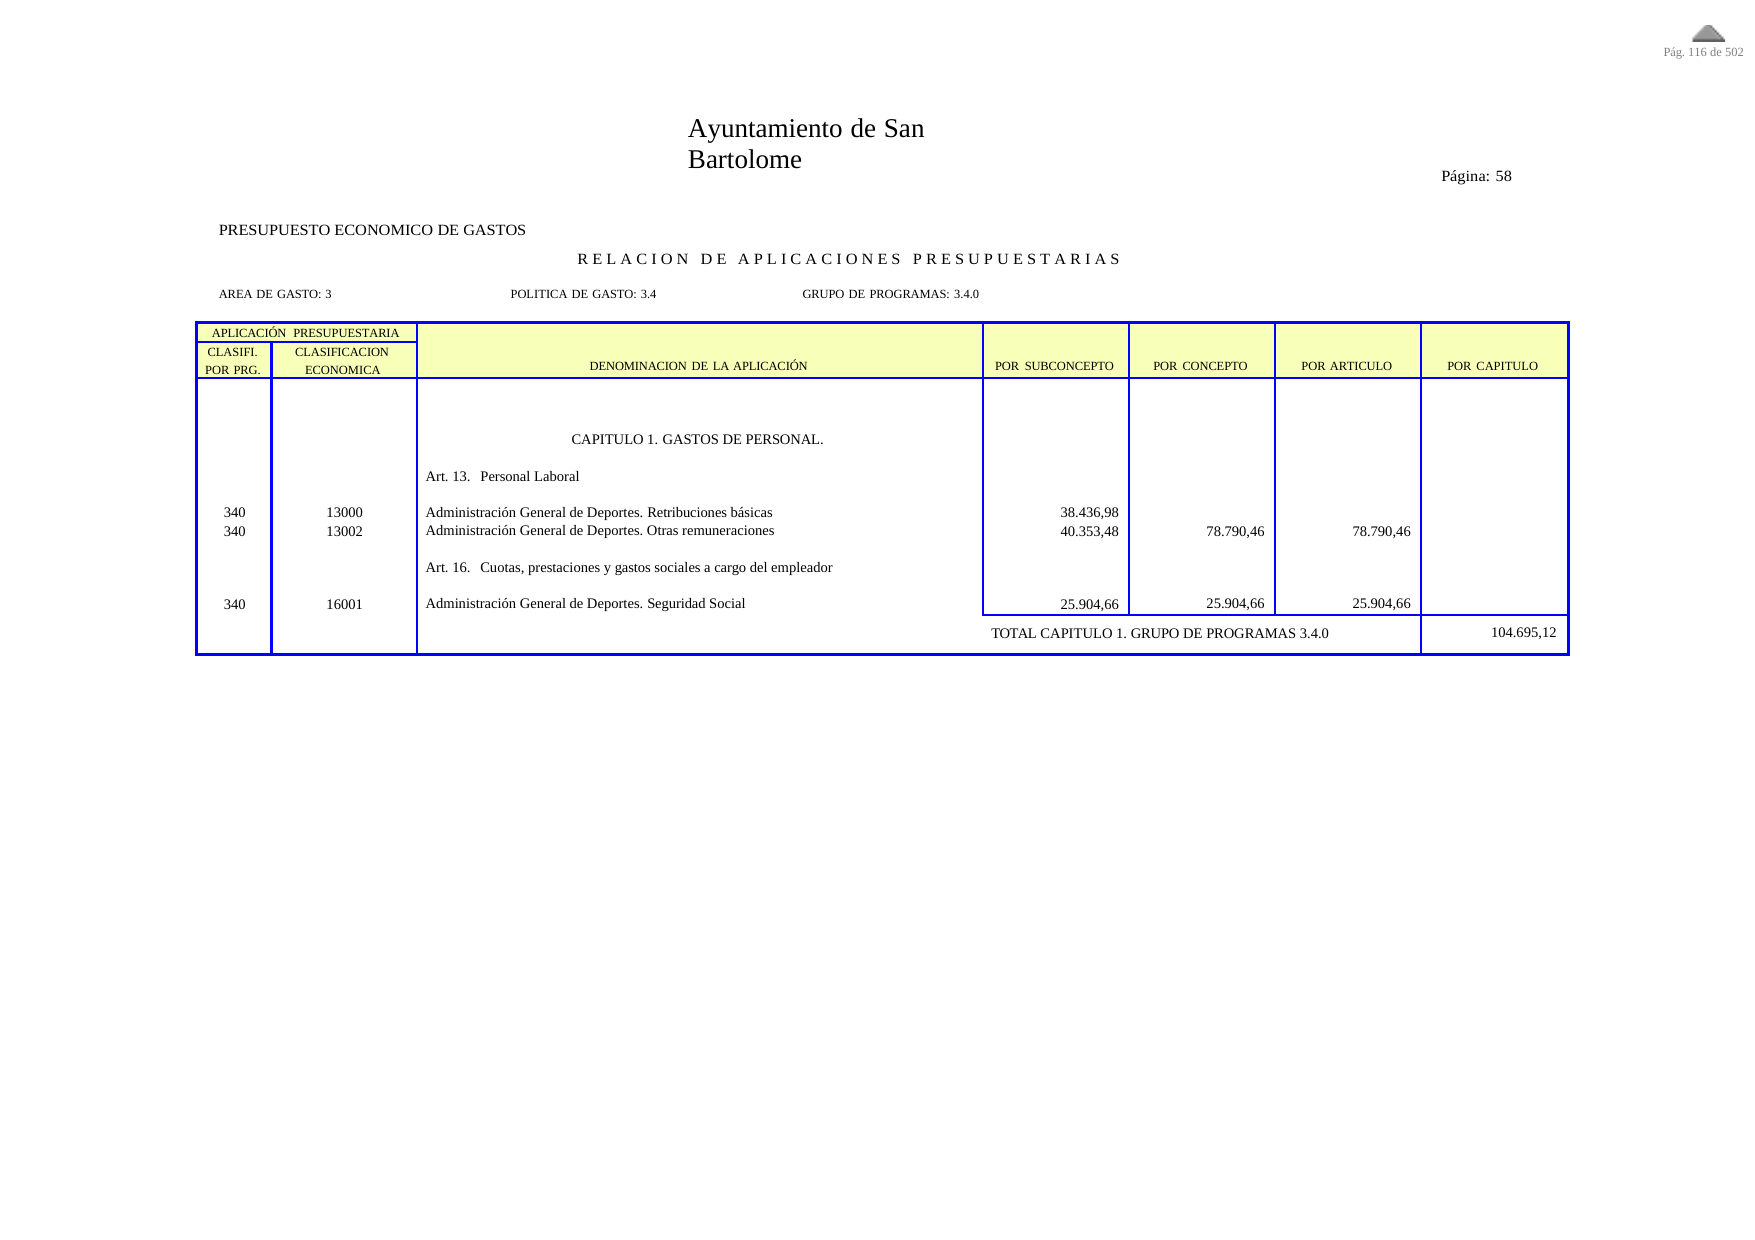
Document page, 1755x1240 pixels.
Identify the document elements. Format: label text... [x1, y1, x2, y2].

table_header DENOMINACION DE LA APLICACIÓN [418, 324, 982, 377]
table_cell 38.436,98 40.353,48 25.904,66 [984, 379, 1128, 614]
table_header POR CONCEPTO [1130, 324, 1274, 377]
table_cell 104.695,12 [1422, 616, 1567, 653]
text PRESUPUESTO ECONOMICO DE GASTOS [218, 221, 528, 239]
text Página: 58 [1439, 166, 1514, 184]
table_cell 78.790,46 25.904,66 [1276, 379, 1420, 614]
text AREA DE GASTO: 3 POLITICA DE GASTO: 3.4 GRUPO DE PROGRAMAS: 3.4.0 [218, 286, 1754, 301]
table_cell TOTAL CAPITULO 1. GRUPO DE PROGRAMAS 3.4.0 [418, 614, 1420, 653]
table_cell CAPITULO 1. GASTOS DE PERSONAL. Art. 13. Personal Laboral Administración General de Deportes. Retribuciones básicas Administración General de Deportes. Otras remuneraciones Art. 16. Cuotas, prestaciones y gastos sociales a cargo del empleador Administración General de Deportes. Seguridad Social [418, 379, 982, 614]
table_header POR CAPITULO [1422, 324, 1567, 377]
subtitle Ayuntamiento de San Bartolome [688, 112, 1045, 174]
table_cell [1422, 379, 1567, 614]
table_header POR ARTICULO [1276, 324, 1420, 377]
table_cell CLASIFI. POR PRG. [198, 343, 270, 377]
table_cell 78.790,46 25.904,66 [1130, 379, 1274, 614]
text R E L A C I O N D E A P L I C A C I O N E S P R E S U P U E S T A R I A S [577, 250, 1754, 268]
table_cell CLASIFICACION ECONOMICA [273, 343, 416, 377]
table_header APLICACIÓN PRESUPUESTARIA [198, 324, 416, 341]
table_header POR SUBCONCEPTO [984, 324, 1128, 377]
table_cell 13000 13002 16001 [273, 379, 416, 653]
table_cell 340 340 340 [198, 379, 270, 653]
picture [1691, 25, 1726, 42]
